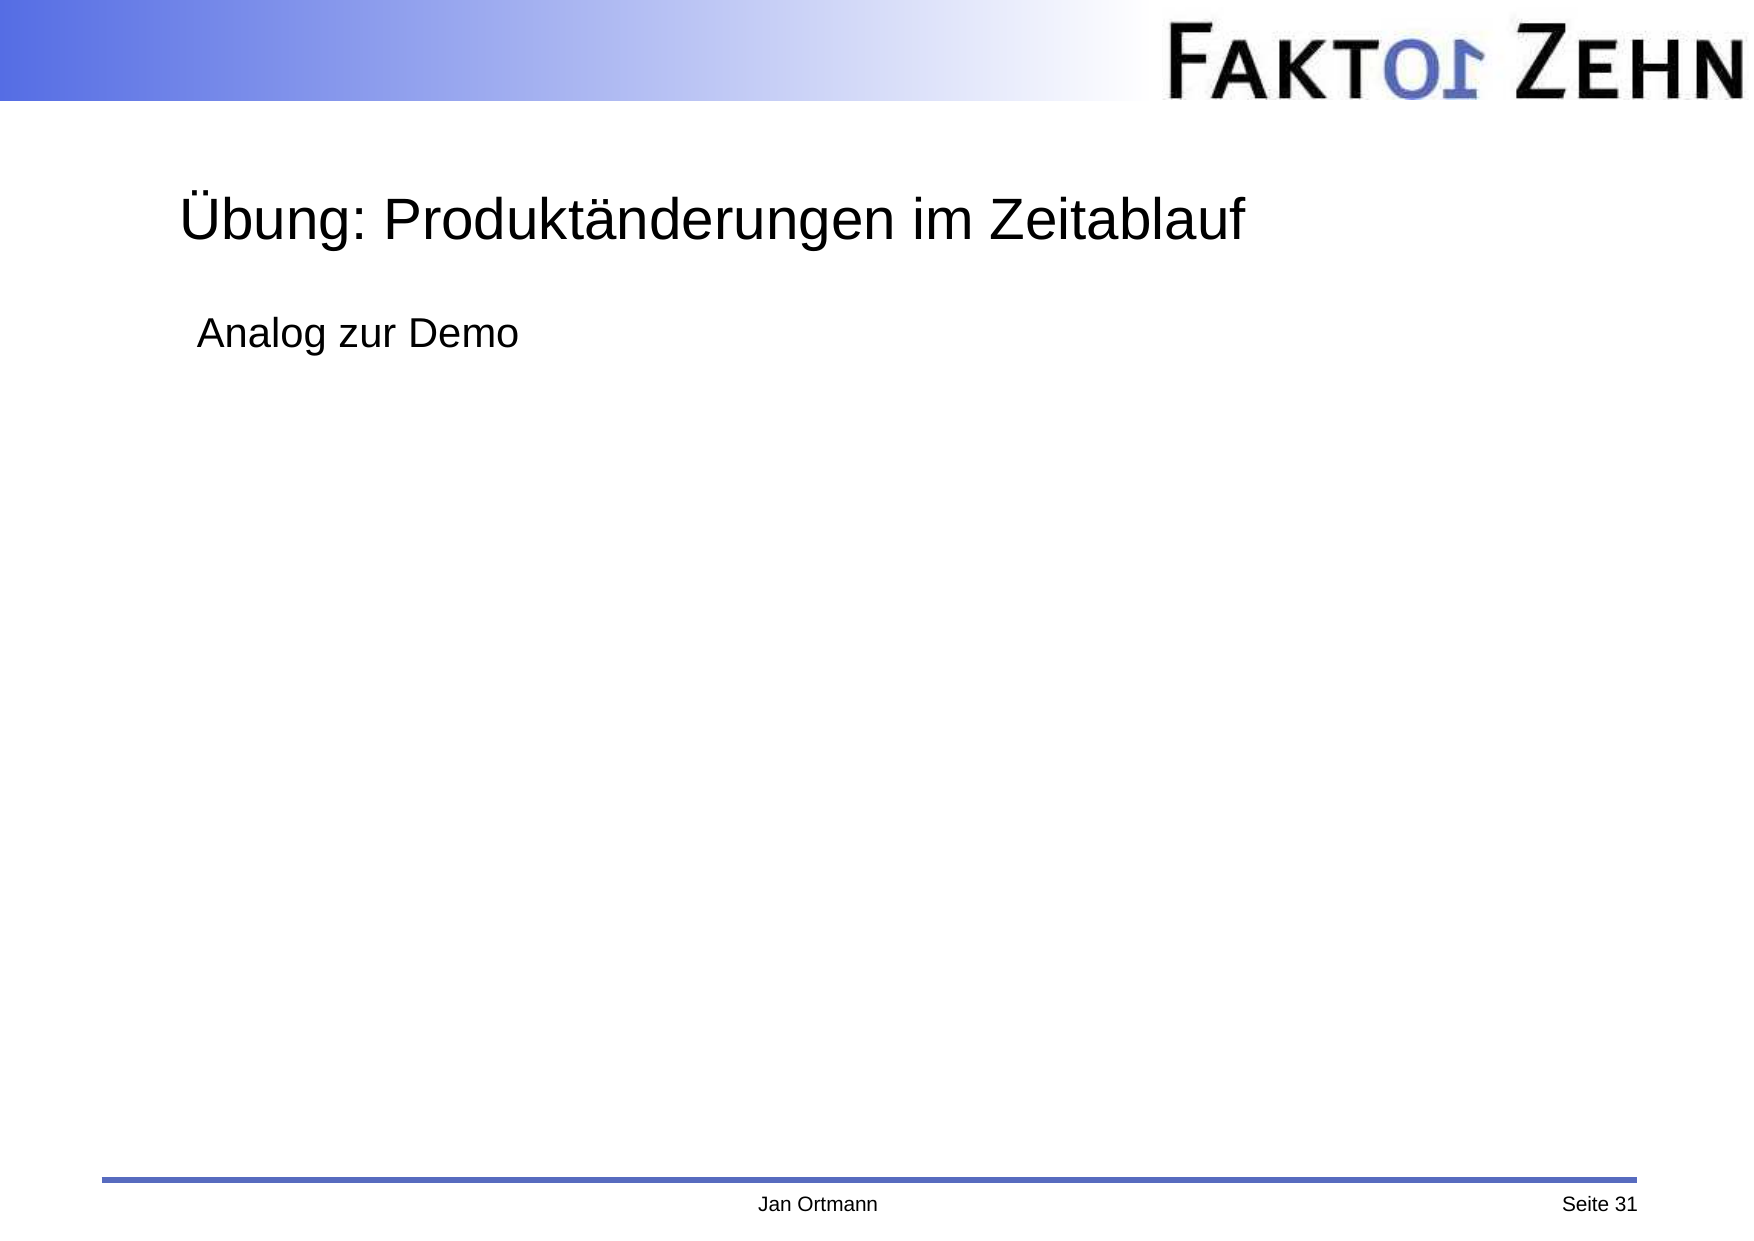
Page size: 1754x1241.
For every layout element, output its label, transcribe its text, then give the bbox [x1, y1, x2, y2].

title Übung: Produktänderungen im Zeitablauf [179, 142, 1639, 296]
picture [1162, 7, 1752, 100]
list Analog zur Demo [179, 310, 1576, 1078]
